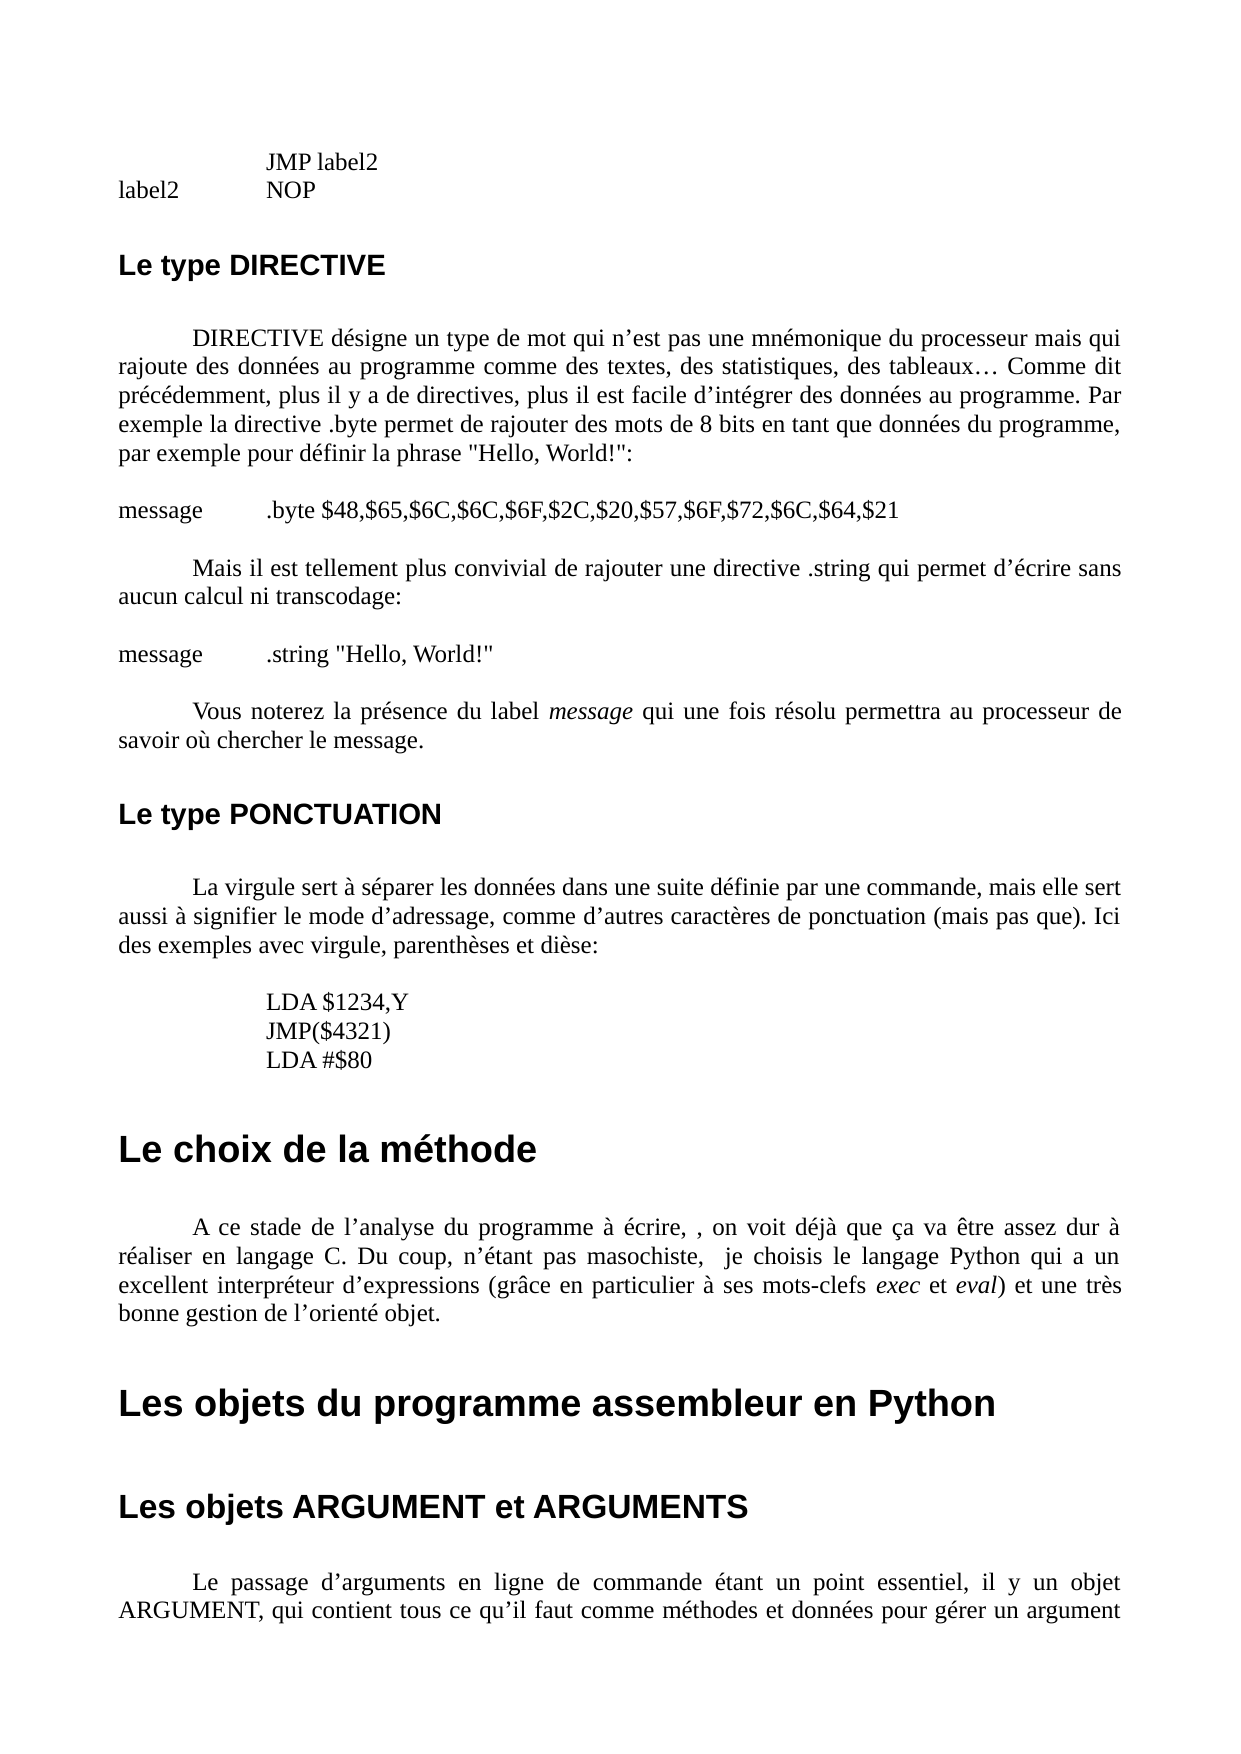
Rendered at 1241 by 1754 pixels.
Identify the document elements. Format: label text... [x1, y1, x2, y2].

text JMP($4321) [118, 1016, 1122, 1045]
text message .byte $48,$65,$6C,$6C,$6F,$2C,$20,$57,$6F,$72,$6C,$64,$21 [118, 495, 1122, 524]
text DIRECTIVE désigne un type de mot qui n’est pas une mnémonique du processeur mais qui rajoute des données au programme comme des textes, des statistiques, des tableaux… Comme dit précédemment, plus il y a de directives, plus il est facile d’intégrer des données au programme. Par exemple la directive .byte permet de rajouter des mots de 8 bits en tant que données du programme, par exemple pour définir la phrase "Hello, World!": [118, 323, 1122, 466]
text LDA $1234,Y [118, 987, 1122, 1016]
text message .string "Hello, World!" [118, 639, 1122, 668]
text LDA #$80 [118, 1045, 1122, 1073]
text La virgule sert à séparer les données dans une suite définie par une commande, mais elle sert aussi à signifier le mode d’adressage, comme d’autres caractères de ponctuation (mais pas que). Ici des exemples avec virgule, parenthèses et dièse: [118, 872, 1122, 958]
subtitle Les objets du programme assembleur en Python [118, 1381, 1122, 1424]
text JMP label2 [118, 147, 1122, 176]
subtitle Les objets ARGUMENT et ARGUMENTS [118, 1487, 1122, 1525]
text Mais il est tellement plus convivial de rajouter une directive .string qui permet d’écrire sans aucun calcul ni transcodage: [118, 553, 1122, 610]
text Vous noterez la présence du label message qui une fois résolu permettra au processeur de savoir où chercher le message. [118, 696, 1122, 754]
text A ce stade de l’analyse du programme à écrire, , on voit déjà que ça va être assez dur à réaliser en langage C. Du coup, n’étant pas masochiste, je choisis le langage Python qui a un excellent interpréteur d’expressions (grâce en particulier à ses mots-clefs exec et eval) et une très bonne gestion de l’orienté objet. [118, 1212, 1122, 1327]
subtitle Le type PONCTUATION [118, 797, 1122, 831]
subtitle Le type DIRECTIVE [118, 248, 1122, 281]
text label2 NOP [118, 176, 1122, 204]
text Le passage d’arguments en ligne de commande étant un point essentiel, il y un objet ARGUMENT, qui contient tous ce qu’il faut comme méthodes et données pour gérer un argument [118, 1567, 1122, 1624]
subtitle Le choix de la méthode [118, 1127, 1122, 1171]
